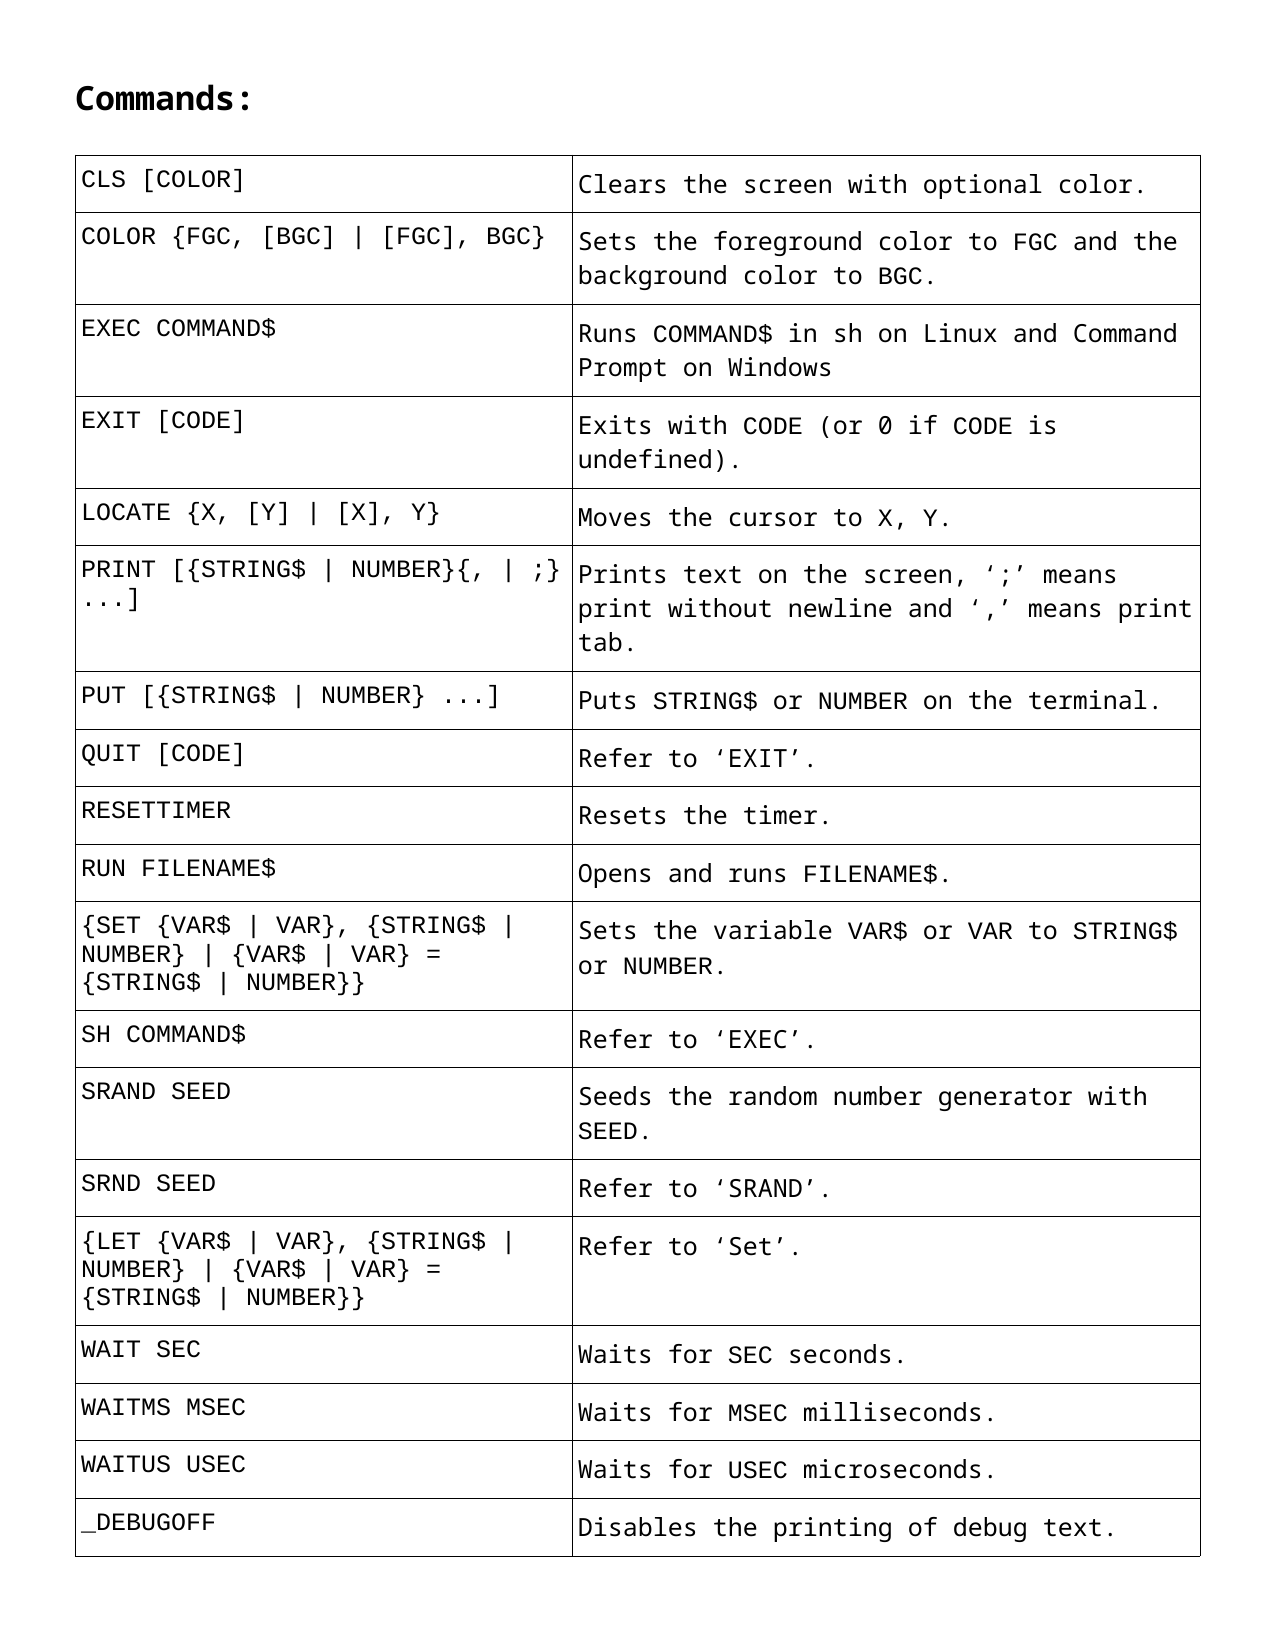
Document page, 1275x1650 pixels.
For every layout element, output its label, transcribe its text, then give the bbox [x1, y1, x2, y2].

table_cell _DEBUGOFF [76, 1499, 572, 1556]
table_cell SRND SEED [76, 1160, 572, 1216]
table_cell COLOR {FGC, [BGC] | [FGC], BGC} [76, 213, 572, 304]
table_cell Refer to ‘Set’. [573, 1217, 1200, 1325]
text Commands: [75, 75, 1200, 120]
table_cell PRINT [{STRING$ | NUMBER}{, | ;} ...] [76, 546, 572, 671]
table_cell Resets the timer. [573, 787, 1200, 843]
table_cell WAITMS MSEC [76, 1384, 572, 1440]
table_cell Opens and runs FILENAME$. [573, 845, 1200, 901]
table_cell QUIT [CODE] [76, 730, 572, 786]
table_header Clears the screen with optional color. [573, 156, 1200, 212]
table_cell PUT [{STRING$ | NUMBER} ...] [76, 672, 572, 728]
table_cell Waits for MSEC milliseconds. [573, 1384, 1200, 1440]
table_cell RUN FILENAME$ [76, 845, 572, 901]
table_cell Refer to ‘EXIT’. [573, 730, 1200, 786]
table_cell {SET {VAR$ | VAR}, {STRING$ | NUMBER} | {VAR$ | VAR} = {STRING$ | NUMBER}} [76, 902, 572, 1010]
table_cell SRAND SEED [76, 1068, 572, 1159]
table_cell Refer to ‘EXEC’. [573, 1011, 1200, 1067]
table_cell Waits for USEC microseconds. [573, 1441, 1200, 1498]
table_header CLS [COLOR] [76, 156, 572, 212]
table_cell Sets the variable VAR$ or VAR to STRING$ or NUMBER. [573, 902, 1200, 1010]
table_cell Prints text on the screen, ‘;’ means print without newline and ‘,’ means print tab. [573, 546, 1200, 671]
table_cell Sets the foreground color to FGC and the background color to BGC. [573, 213, 1200, 304]
table_cell {LET {VAR$ | VAR}, {STRING$ | NUMBER} | {VAR$ | VAR} = {STRING$ | NUMBER}} [76, 1217, 572, 1325]
table_cell WAITUS USEC [76, 1441, 572, 1498]
table_cell SH COMMAND$ [76, 1011, 572, 1067]
table_cell WAIT SEC [76, 1326, 572, 1383]
table_cell Seeds the random number generator with SEED. [573, 1068, 1200, 1159]
table_cell Runs COMMAND$ in sh on Linux and Command Prompt on Windows [573, 305, 1200, 396]
table_cell Refer to ‘SRAND’. [573, 1160, 1200, 1216]
table_cell EXIT [CODE] [76, 397, 572, 487]
table_cell Puts STRING$ or NUMBER on the terminal. [573, 672, 1200, 728]
table_cell LOCATE {X, [Y] | [X], Y} [76, 489, 572, 545]
table_cell RESETTIMER [76, 787, 572, 843]
table_cell Moves the cursor to X, Y. [573, 489, 1200, 545]
table_cell Waits for SEC seconds. [573, 1326, 1200, 1383]
table_cell Disables the printing of debug text. [573, 1499, 1200, 1556]
table_cell EXEC COMMAND$ [76, 305, 572, 396]
table_cell Exits with CODE (or 0 if CODE is undefined). [573, 397, 1200, 487]
